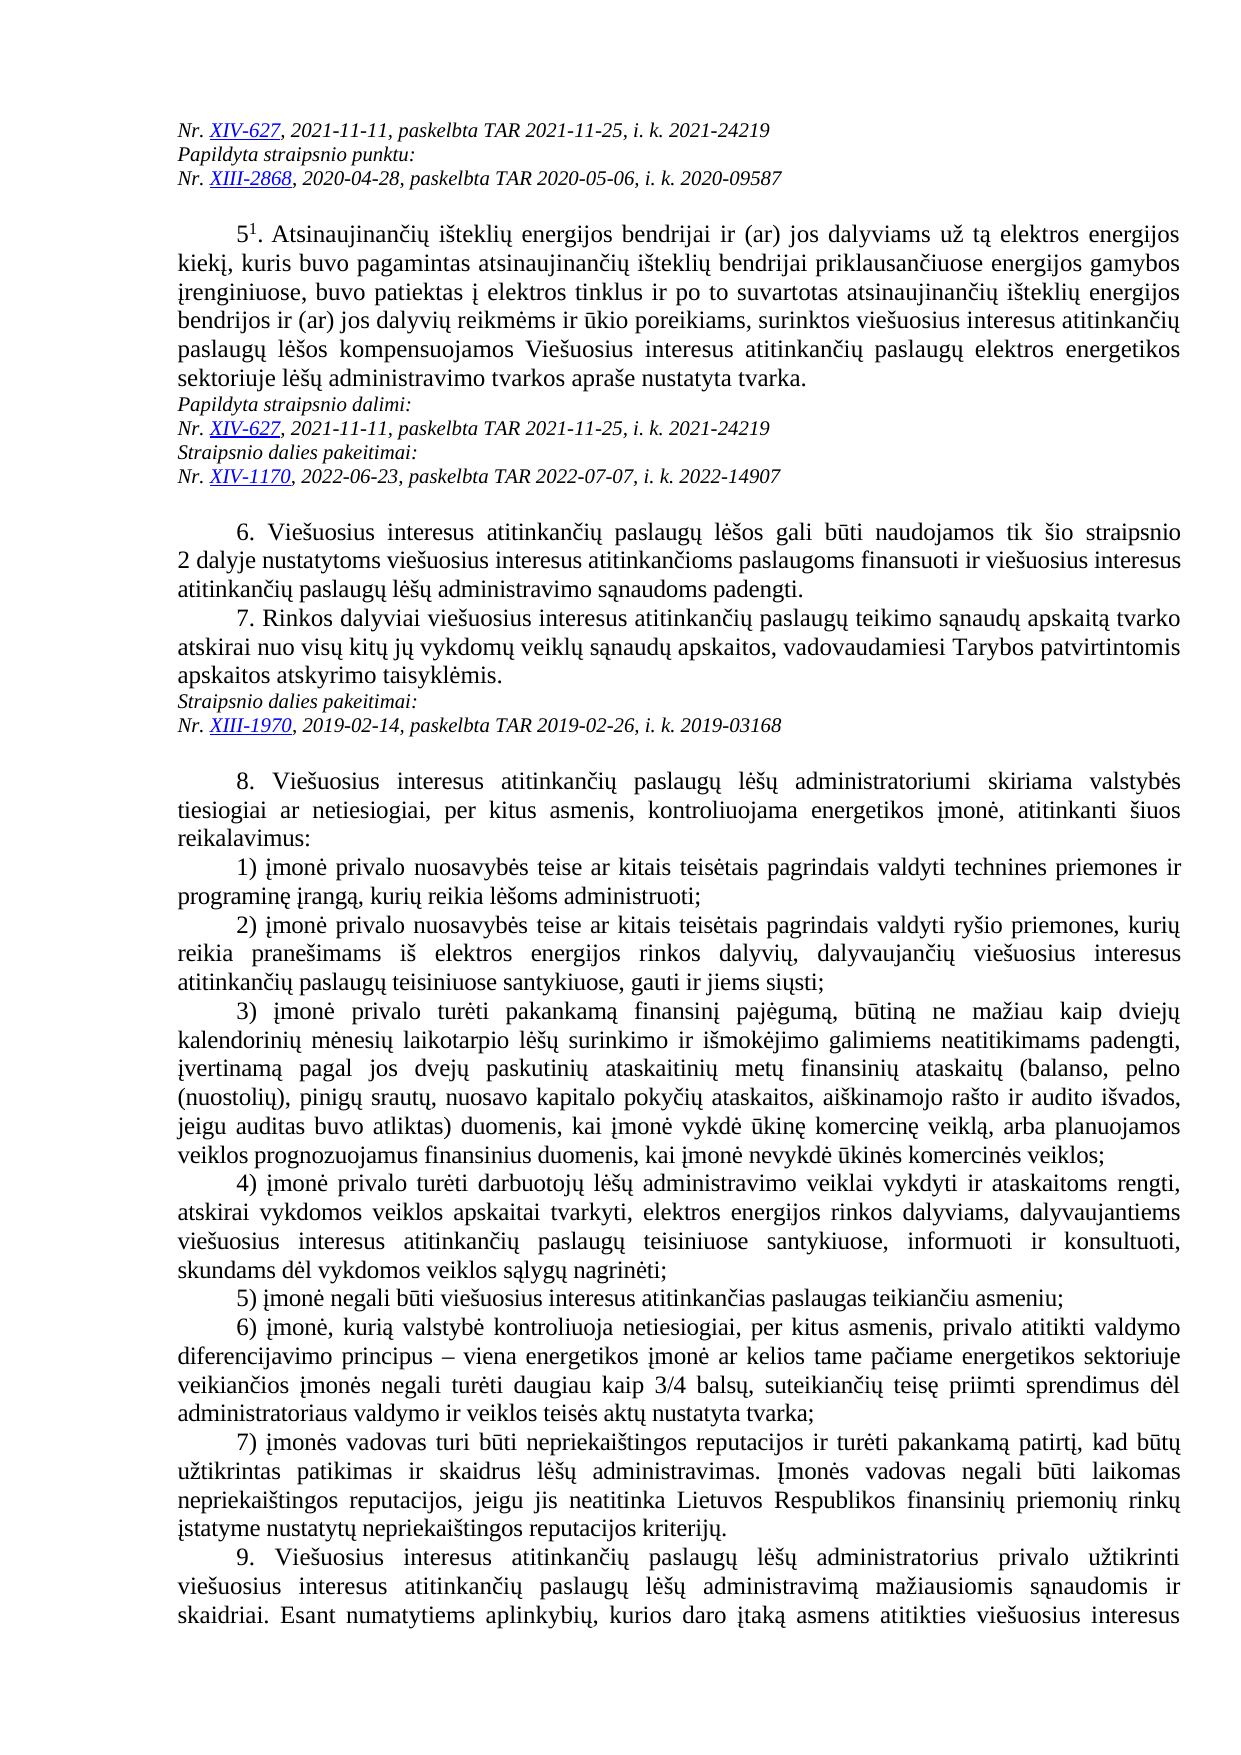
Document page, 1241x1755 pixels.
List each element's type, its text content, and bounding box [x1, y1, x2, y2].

text 5) įmonė negali būti viešuosius interesus atitinkančias paslaugas teikiančiu asmeniu; [177, 1283, 1181, 1312]
text Nr. XIV-1170, 2022-06-23, paskelbta TAR 2022-07-07, i. k. 2022-14907 [177, 464, 1181, 488]
text Straipsnio dalies pakeitimai: [177, 440, 1181, 464]
text 3) įmonė privalo turėti pakankamą finansinį pajėgumą, būtiną ne mažiau kaip dviejų kalendorinių mėnesių laikotarpio lėšų surinkimo ir išmokėjimo galimiems neatitikimams padengti, įvertinamą pagal jos dvejų paskutinių ataskaitinių metų finansinių ataskaitų (balanso, pelno (nuostolių), pinigų srautų, nuosavo kapitalo pokyčių ataskaitos, aiškinamojo rašto ir audito išvados, jeigu auditas buvo atliktas) duomenis, kai įmonė vykdė ūkinę komercinę veiklą, arba planuojamos veiklos prognozuojamus finansinius duomenis, kai įmonė nevykdė ūkinės komercinės veiklos; [177, 996, 1181, 1168]
text Straipsnio dalies pakeitimai: [177, 689, 1181, 713]
text Nr. XIII-2868, 2020-04-28, paskelbta TAR 2020-05-06, i. k. 2020-09587 [177, 166, 1181, 190]
text Nr. XIII-1970, 2019-02-14, paskelbta TAR 2019-02-26, i. k. 2019-03168 [177, 713, 1181, 737]
text 7) įmonės vadovas turi būti nepriekaištingos reputacijos ir turėti pakankamą patirtį, kad būtų užtikrintas patikimas ir skaidrus lėšų administravimas. Įmonės vadovas negali būti laikomas nepriekaištingos reputacijos, jeigu jis neatitinka Lietuvos Respublikos finansinių priemonių rinkų įstatyme nustatytų nepriekaištingos reputacijos kriterijų. [177, 1427, 1181, 1542]
text Nr. XIV-627, 2021-11-11, paskelbta TAR 2021-11-25, i. k. 2021-24219 [177, 416, 1181, 440]
text 1) įmonė privalo nuosavybės teise ar kitais teisėtais pagrindais valdyti technines priemones ir programinę įrangą, kurių reikia lėšoms administruoti; [177, 852, 1181, 910]
text Papildyta straipsnio dalimi: [177, 392, 1181, 416]
text 4) įmonė privalo turėti darbuotojų lėšų administravimo veiklai vykdyti ir ataskaitoms rengti, atskirai vykdomos veiklos apskaitai tvarkyti, elektros energijos rinkos dalyviams, dalyvaujantiems viešuosius interesus atitinkančių paslaugų teisiniuose santykiuose, informuoti ir konsultuoti, skundams dėl vykdomos veiklos sąlygų nagrinėti; [177, 1168, 1181, 1283]
text 7. Rinkos dalyviai viešuosius interesus atitinkančių paslaugų teikimo sąnaudų apskaitą tvarko atskirai nuo visų kitų jų vykdomų veiklų sąnaudų apskaitos, vadovaudamiesi Tarybos patvirtintomis apskaitos atskyrimo taisyklėmis. [177, 603, 1181, 689]
text 51. Atsinaujinančių išteklių energijos bendrijai ir (ar) jos dalyviams už tą elektros energijos kiekį, kuris buvo pagamintas atsinaujinančių išteklių bendrijai priklausančiuose energijos gamybos įrenginiuose, buvo patiektas į elektros tinklus ir po to suvartotas atsinaujinančių išteklių energijos bendrijos ir (ar) jos dalyvių reikmėms ir ūkio poreikiams, surinktos viešuosius interesus atitinkančių paslaugų lėšos kompensuojamos Viešuosius interesus atitinkančių paslaugų elektros energetikos sektoriuje lėšų administravimo tvarkos apraše nustatyta tvarka. [177, 219, 1181, 392]
text 2) įmonė privalo nuosavybės teise ar kitais teisėtais pagrindais valdyti ryšio priemones, kurių reikia pranešimams iš elektros energijos rinkos dalyvių, dalyvaujančių viešuosius interesus atitinkančių paslaugų teisiniuose santykiuose, gauti ir jiems siųsti; [177, 910, 1181, 996]
text 6. Viešuosius interesus atitinkančių paslaugų lėšos gali būti naudojamos tik šio straipsnio 2 dalyje nustatytoms viešuosius interesus atitinkančioms paslaugoms finansuoti ir viešuosius interesus atitinkančių paslaugų lėšų administravimo sąnaudoms padengti. [177, 517, 1181, 603]
text 6) įmonė, kurią valstybė kontroliuoja netiesiogiai, per kitus asmenis, privalo atitikti valdymo diferencijavimo principus – viena energetikos įmonė ar kelios tame pačiame energetikos sektoriuje veikiančios įmonės negali turėti daugiau kaip 3/4 balsų, suteikiančių teisę priimti sprendimus dėl administratoriaus valdymo ir veiklos teisės aktų nustatyta tvarka; [177, 1312, 1181, 1427]
text Nr. XIV-627, 2021-11-11, paskelbta TAR 2021-11-25, i. k. 2021-24219 [177, 118, 1181, 142]
text 9. Viešuosius interesus atitinkančių paslaugų lėšų administratorius privalo užtikrinti viešuosius interesus atitinkančių paslaugų lėšų administravimą mažiausiomis sąnaudomis ir skaidriai. Esant numatytiems aplinkybių, kurios daro įtaką asmens atitikties viešuosius interesus [177, 1542, 1181, 1628]
text 8. Viešuosius interesus atitinkančių paslaugų lėšų administratoriumi skiriama valstybės tiesiogiai ar netiesiogiai, per kitus asmenis, kontroliuojama energetikos įmonė, atitinkanti šiuos reikalavimus: [177, 766, 1181, 852]
text Papildyta straipsnio punktu: [177, 142, 1181, 166]
